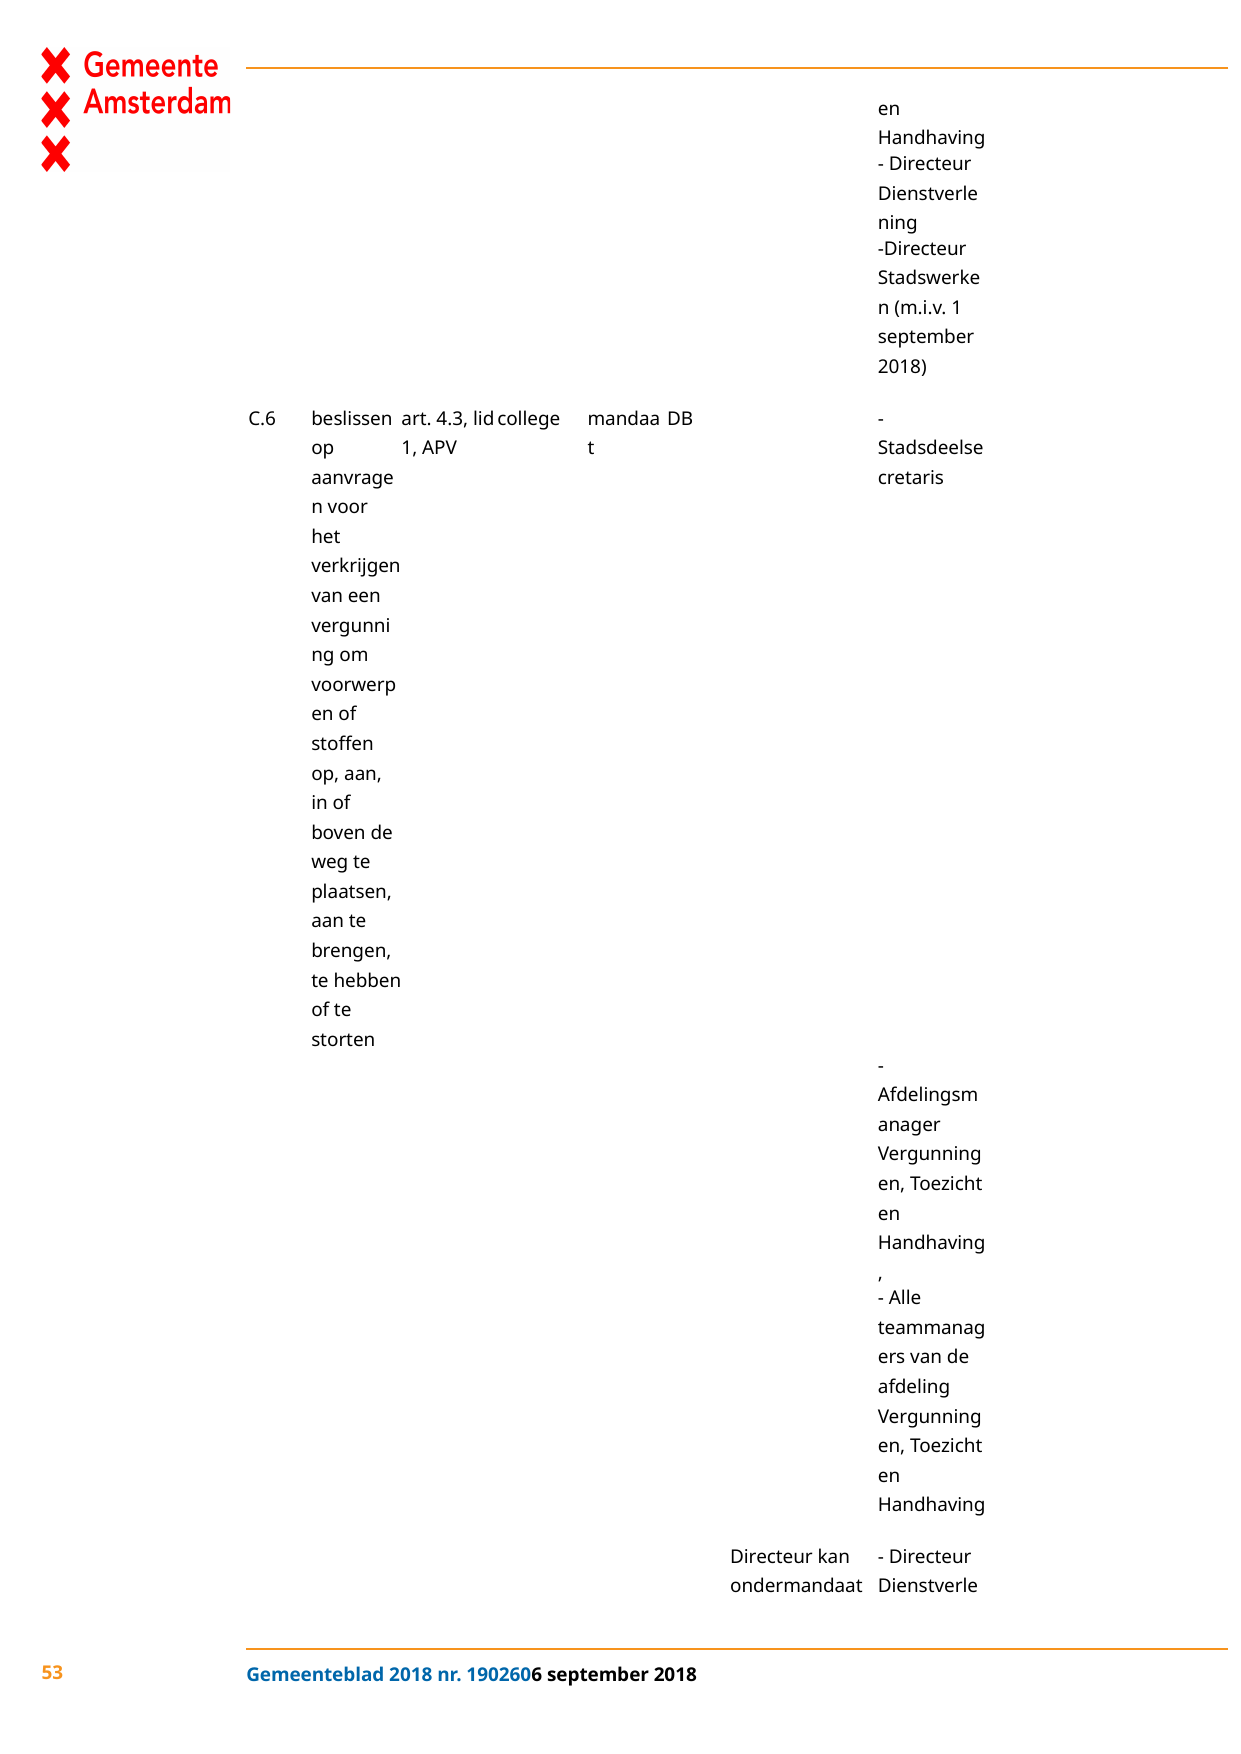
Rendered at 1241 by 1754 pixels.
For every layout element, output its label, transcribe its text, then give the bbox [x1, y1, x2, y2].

picture [41, 47, 231, 172]
table_cell [497, 150, 587, 235]
table_cell [1069, 150, 1152, 235]
table_cell [987, 150, 1069, 235]
table_cell [987, 405, 1069, 1052]
table_cell [1069, 405, 1152, 1052]
table_cell [667, 1052, 730, 1284]
table_cell [248, 379, 311, 405]
table_cell [987, 1518, 1069, 1543]
table_cell [311, 379, 401, 405]
table_cell [401, 379, 497, 405]
table_cell C.6 [248, 405, 311, 1052]
table_cell [730, 405, 878, 1052]
table_cell [588, 1543, 667, 1598]
table_cell [987, 1285, 1069, 1517]
table_cell college [497, 405, 587, 1052]
table_cell [588, 150, 667, 235]
table_cell [667, 235, 730, 379]
table_cell [311, 1543, 401, 1598]
table_cell [497, 1052, 587, 1284]
table_cell [248, 95, 311, 150]
table_cell [730, 1052, 878, 1284]
table_cell [1069, 1052, 1152, 1284]
table_cell - Directeur Dienstverle [878, 1543, 987, 1598]
table_cell [497, 1518, 587, 1543]
table_cell [878, 379, 987, 405]
table_cell beslissen op aanvragen voor het verkrijgen van een vergunning om voorwerpen of stoffen op, aan, in of boven de weg te plaatsen, aan te brengen, te hebben of te storten [311, 405, 401, 1052]
table_cell [248, 1518, 311, 1543]
table_cell [311, 95, 401, 150]
table_cell [311, 1518, 401, 1543]
table_cell -Directeur Stadswerken (m.i.v. 1 september 2018) [878, 235, 987, 379]
table_cell [311, 1052, 401, 1284]
table_cell [987, 1052, 1069, 1284]
table_cell [401, 1543, 497, 1598]
table_cell - Directeur Dienstverlening [878, 150, 987, 235]
table_cell [311, 150, 401, 235]
table_cell [248, 1543, 311, 1598]
table_cell [1069, 95, 1152, 150]
table_cell [248, 1052, 311, 1284]
table_cell [1069, 1543, 1152, 1598]
table_cell [497, 1543, 587, 1598]
table_cell [588, 1052, 667, 1284]
table_cell [667, 379, 730, 405]
table_cell [730, 235, 878, 379]
table_cell [1069, 1285, 1152, 1517]
table_cell [667, 1518, 730, 1543]
table_cell [588, 235, 667, 379]
table_cell [248, 235, 311, 379]
table_cell [730, 1285, 878, 1517]
table_cell - Stadsdeelsecretaris [878, 405, 987, 1052]
table_cell [401, 1285, 497, 1517]
table_cell [1069, 235, 1152, 379]
table_cell [1069, 1518, 1152, 1543]
table_cell [588, 1518, 667, 1543]
table_cell DB [667, 405, 730, 1052]
table_cell [987, 1543, 1069, 1598]
table_cell [730, 379, 878, 405]
table_cell [248, 150, 311, 235]
table_cell - Alle teammanagers van de afdeling Vergunningen, Toezicht en Handhaving [878, 1285, 987, 1517]
table_cell [730, 1518, 878, 1543]
table_cell [987, 95, 1069, 150]
table_cell [987, 235, 1069, 379]
table_cell [667, 95, 730, 150]
table_cell [401, 1052, 497, 1284]
table_cell [730, 95, 878, 150]
table_cell Directeur kan ondermandaat [730, 1543, 878, 1598]
table_cell [401, 235, 497, 379]
table_cell [248, 1285, 311, 1517]
table_cell [667, 1285, 730, 1517]
table_cell [667, 1543, 730, 1598]
table_cell [730, 150, 878, 235]
table_cell [401, 1518, 497, 1543]
table_cell [588, 379, 667, 405]
table_cell [878, 1518, 987, 1543]
table_cell [401, 95, 497, 150]
table_cell [311, 235, 401, 379]
table_cell [497, 1285, 587, 1517]
table_cell [497, 95, 587, 150]
table_cell [588, 95, 667, 150]
table_cell [497, 379, 587, 405]
table_cell art. 4.3, lid 1, APV [401, 405, 497, 1052]
table_cell [1069, 379, 1152, 405]
table_cell [987, 379, 1069, 405]
table_cell [497, 235, 587, 379]
table_cell [588, 1285, 667, 1517]
table_cell - Afdelingsmanager Vergunningen, Toezicht en Handhaving, [878, 1052, 987, 1284]
table_cell [401, 150, 497, 235]
table_cell mandaat [588, 405, 667, 1052]
table_cell [667, 150, 730, 235]
table_cell en Handhaving [878, 95, 987, 150]
table_cell [311, 1285, 401, 1517]
